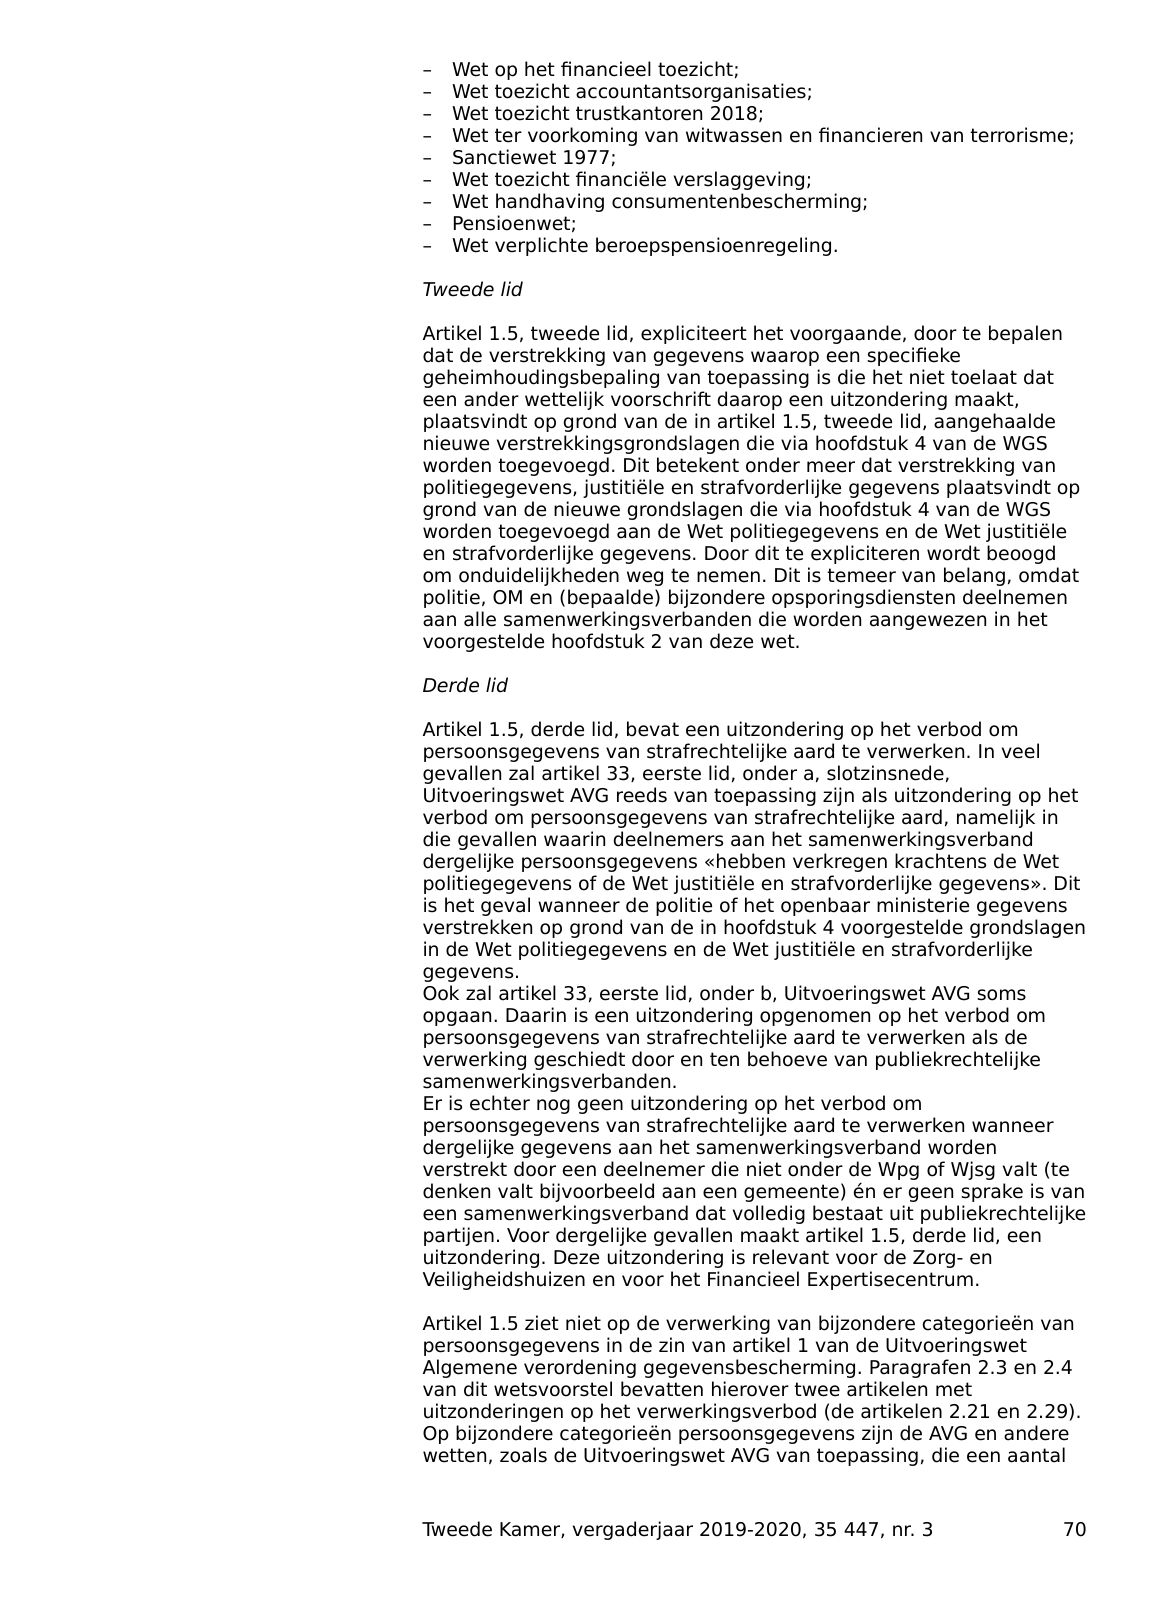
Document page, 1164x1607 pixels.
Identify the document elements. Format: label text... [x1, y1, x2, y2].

text Ook zal artikel 33, eerste lid, onder b, Uitvoeringswet AVG soms opgaan. Daarin is een uitzondering opgenomen op het verbod om persoonsgegevens van strafrechtelijke aard te verwerken als de verwerking geschiedt door en ten behoeve van publiekrechtelijke samenwerkingsverbanden. [422, 983, 1087, 1093]
text Er is echter nog geen uitzondering op het verbod om persoonsgegevens van strafrechtelijke aard te verwerken wanneer dergelijke gegevens aan het samenwerkingsverband worden verstrekt door een deelnemer die niet onder de Wpg of Wjsg valt (te denken valt bijvoorbeeld aan een gemeente) én er geen sprake is van een samenwerkingsverband dat volledig bestaat uit publiekrechtelijke partijen. Voor dergelijke gevallen maakt artikel 1.5, derde lid, een uitzondering. Deze uitzondering is relevant voor de Zorg- en Veiligheidshuizen en voor het Financieel Expertisecentrum. [422, 1093, 1087, 1291]
subtitle Derde lid [422, 675, 1087, 697]
subtitle Tweede lid [422, 279, 1087, 301]
text – Wet handhaving consumentenbescherming; [422, 191, 1087, 213]
text Artikel 1.5 ziet niet op de verwerking van bijzondere categorieën van persoonsgegevens in de zin van artikel 1 van de Uitvoeringswet Algemene verordening gegevensbescherming. Paragrafen 2.3 en 2.4 van dit wetsvoorstel bevatten hierover twee artikelen met uitzonderingen op het verwerkingsverbod (de artikelen 2.21 en 2.29). Op bijzondere categorieën persoonsgegevens zijn de AVG en andere wetten, zoals de Uitvoeringswet AVG van toepassing, die een aantal [422, 1313, 1087, 1467]
text Artikel 1.5, tweede lid, expliciteert het voorgaande, door te bepalen dat de verstrekking van gegevens waarop een specifieke geheimhoudingsbepaling van toepassing is die het niet toelaat dat een ander wettelijk voorschrift daarop een uitzondering maakt, plaatsvindt op grond van de in artikel 1.5, tweede lid, aangehaalde nieuwe verstrekkingsgrondslagen die via hoofdstuk 4 van de WGS worden toegevoegd. Dit betekent onder meer dat verstrekking van politiegegevens, justitiële en strafvorderlijke gegevens plaatsvindt op grond van de nieuwe grondslagen die via hoofdstuk 4 van de WGS worden toegevoegd aan de Wet politiegegevens en de Wet justitiële en strafvorderlijke gegevens. Door dit te expliciteren wordt beoogd om onduidelijkheden weg te nemen. Dit is temeer van belang, omdat politie, OM en (bepaalde) bijzondere opsporingsdiensten deelnemen aan alle samenwerkingsverbanden die worden aangewezen in het voorgestelde hoofdstuk 2 van deze wet. [422, 323, 1087, 653]
text – Wet verplichte beroepspensioenregeling. [422, 235, 1087, 257]
text – Wet toezicht accountantsorganisaties; [422, 81, 1087, 103]
text – Wet ter voorkoming van witwassen en financieren van terrorisme; [422, 125, 1087, 147]
text Artikel 1.5, derde lid, bevat een uitzondering op het verbod om persoonsgegevens van strafrechtelijke aard te verwerken. In veel gevallen zal artikel 33, eerste lid, onder a, slotzinsnede, Uitvoeringswet AVG reeds van toepassing zijn als uitzondering op het verbod om persoonsgegevens van strafrechtelijke aard, namelijk in die gevallen waarin deelnemers aan het samenwerkingsverband dergelijke persoonsgegevens «hebben verkregen krachtens de Wet politiegegevens of de Wet justitiële en strafvorderlijke gegevens». Dit is het geval wanneer de politie of het openbaar ministerie gegevens verstrekken op grond van de in hoofdstuk 4 voorgestelde grondslagen in de Wet politiegegevens en de Wet justitiële en strafvorderlijke gegevens. [422, 719, 1087, 983]
text – Wet op het financieel toezicht; [422, 59, 1087, 81]
text – Wet toezicht financiële verslaggeving; [422, 169, 1087, 191]
text – Sanctiewet 1977; [422, 147, 1087, 169]
text – Wet toezicht trustkantoren 2018; [422, 103, 1087, 125]
text – Pensioenwet; [422, 213, 1087, 235]
